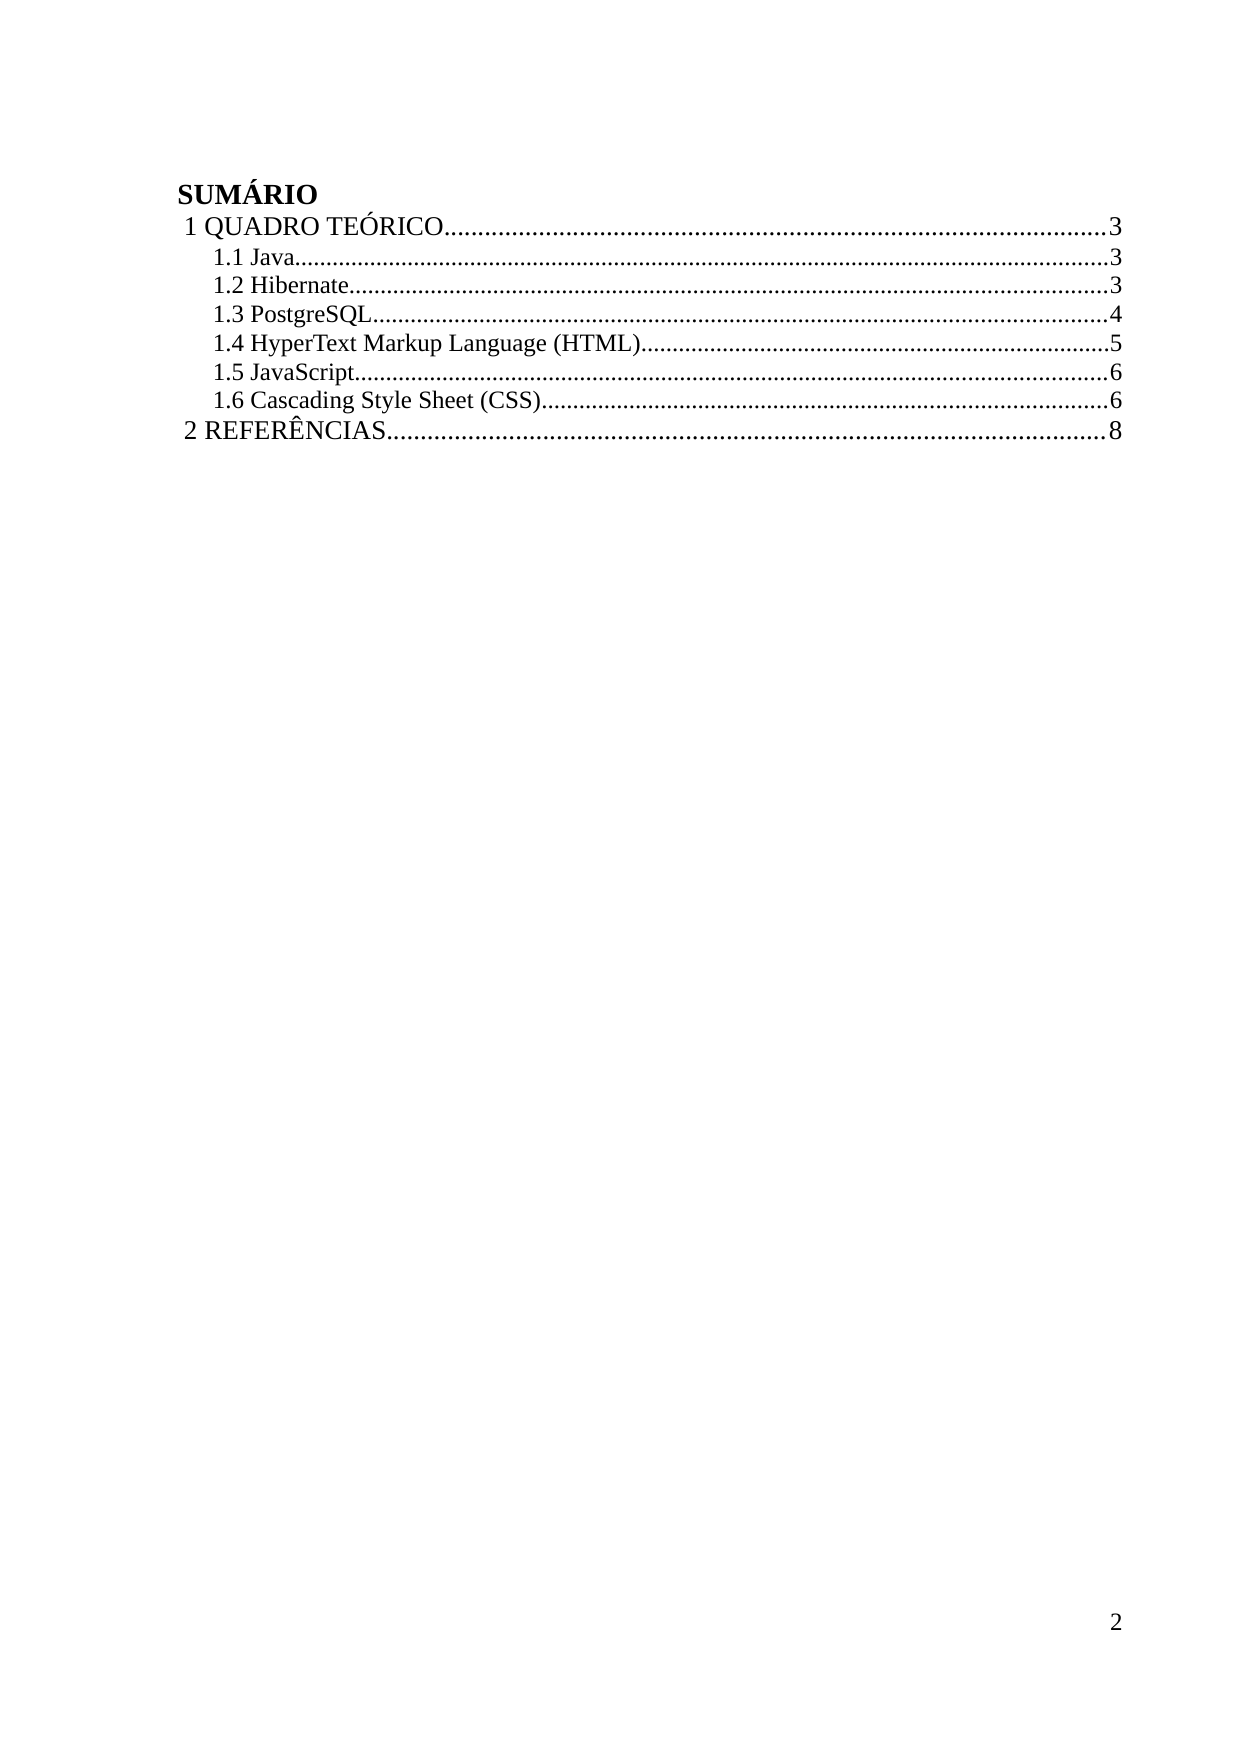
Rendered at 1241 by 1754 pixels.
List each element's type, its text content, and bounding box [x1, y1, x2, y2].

subtitle SUMÁRIO [177, 177, 1122, 211]
text 1.5 JavaScript 6 [206, 357, 1122, 385]
text 1.2 Hibernate 3 [206, 270, 1122, 299]
text 1 Quadro teórico 3 [177, 211, 1122, 242]
text 1.4 HyperText Markup Language (HTML) 5 [206, 328, 1122, 357]
text 1.3 PostgreSQL 4 [206, 299, 1122, 328]
text 1.1 Java 3 [206, 242, 1122, 270]
text 1.6 Cascading Style Sheet (CSS) 6 [206, 385, 1122, 414]
text 2 Referências 8 [177, 414, 1122, 445]
